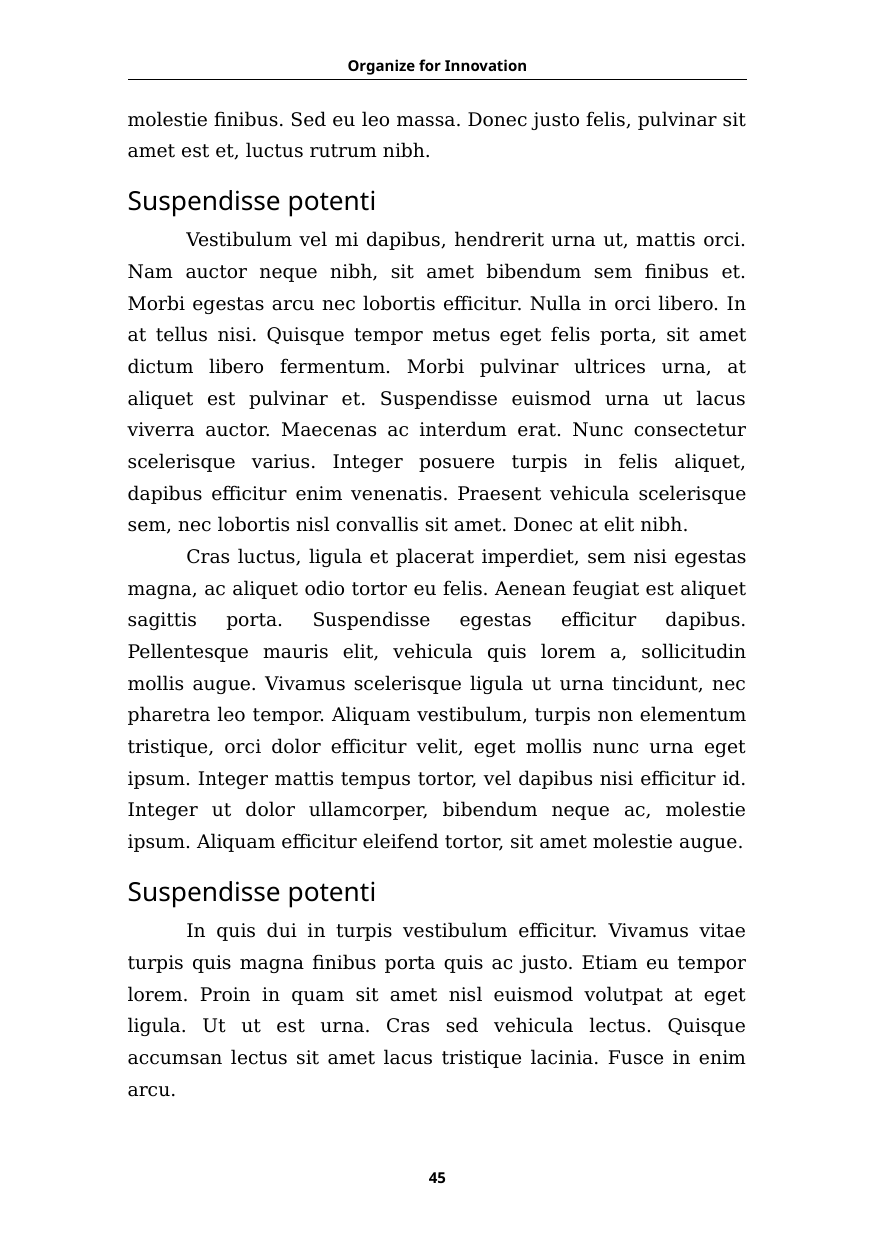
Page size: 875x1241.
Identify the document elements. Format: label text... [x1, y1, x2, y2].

subtitle Suspendisse potenti [127, 877, 747, 908]
text molestie finibus. Sed eu leo massa. Donec justo felis, pulvinar sit amet est et, luctus rutrum nibh. [127, 109, 747, 162]
text Cras luctus, ligula et placerat imperdiet, sem nisi egestas magna, ac aliquet odio tortor eu felis. Aenean feugiat est aliquet sagittis porta. Suspendisse egestas efficitur dapibus. Pellentesque mauris elit, vehicula quis lorem a, sollicitudin mollis augue. Vivamus scelerisque ligula ut urna tincidunt, nec pharetra leo tempor. Aliquam vestibulum, turpis non elementum tristique, orci dolor efficitur velit, eget mollis nunc urna eget ipsum. Integer mattis tempus tortor, vel dapibus nisi efficitur id. Integer ut dolor ullamcorper, bibendum neque ac, molestie ipsum. Aliquam efficitur eleifend tortor, sit amet molestie augue. [127, 546, 747, 853]
text In quis dui in turpis vestibulum efficitur. Vivamus vitae turpis quis magna finibus porta quis ac justo. Etiam eu tempor lorem. Proin in quam sit amet nisl euismod volutpat at eget ligula. Ut ut est urna. Cras sed vehicula lectus. Quisque accumsan lectus sit amet lacus tristique lacinia. Fusce in enim arcu. [127, 920, 747, 1100]
text Vestibulum vel mi dapibus, hendrerit urna ut, mattis orci. Nam auctor neque nibh, sit amet bibendum sem finibus et. Morbi egestas arcu nec lobortis efficitur. Nulla in orci libero. In at tellus nisi. Quisque tempor metus eget felis porta, sit amet dictum libero fermentum. Morbi pulvinar ultrices urna, at aliquet est pulvinar et. Suspendisse euismod urna ut lacus viverra auctor. Maecenas ac interdum erat. Nunc consectetur scelerisque varius. Integer posuere turpis in felis aliquet, dapibus efficitur enim venenatis. Praesent vehicula scelerisque sem, nec lobortis nisl convallis sit amet. Donec at elit nibh. [127, 229, 747, 536]
subtitle Suspendisse potenti [127, 187, 747, 217]
